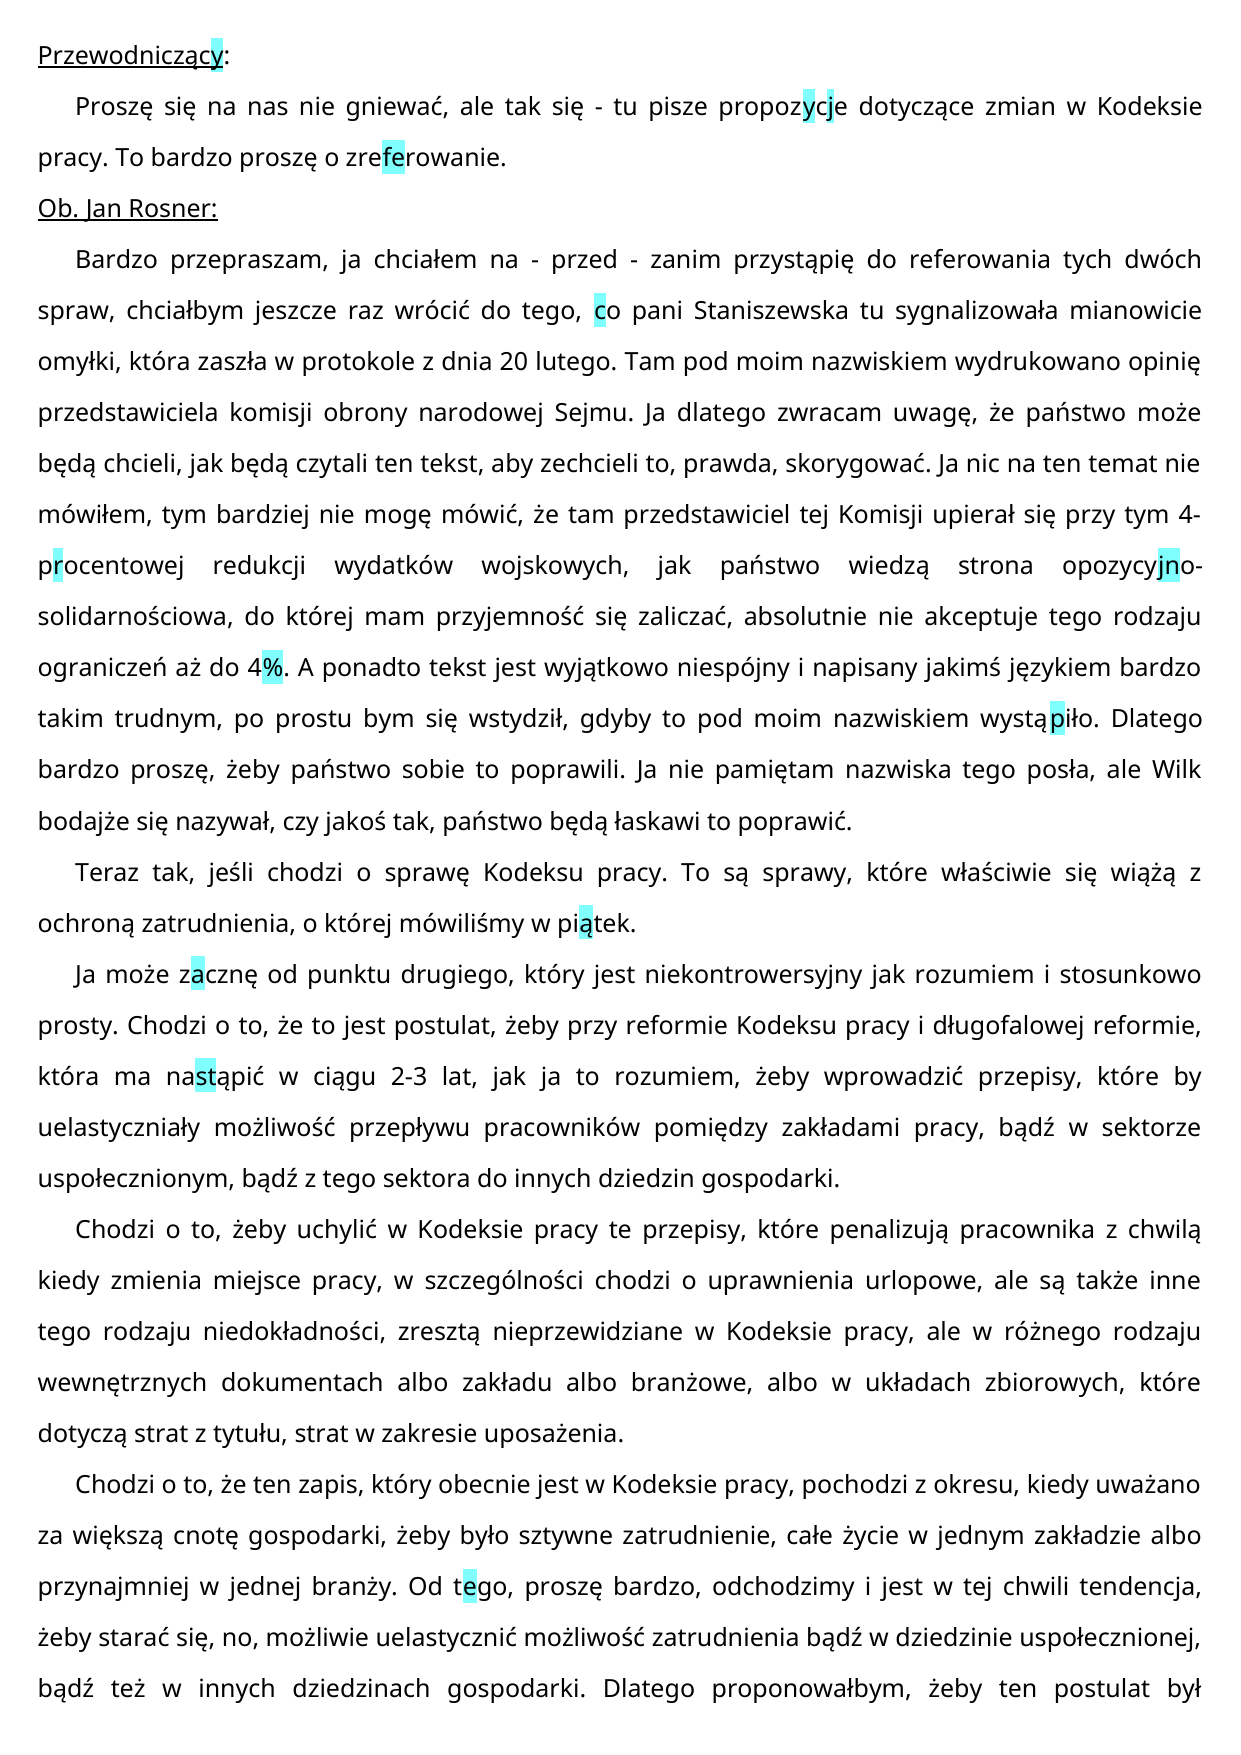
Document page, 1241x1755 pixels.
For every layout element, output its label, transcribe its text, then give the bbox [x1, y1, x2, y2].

text Teraz tak, jeśli chodzi o sprawę Kodeksu pracy. To są sprawy, które właściwie się wiążą z ochroną zatrudnienia, o której mówiliśmy w piątek. [37, 854, 1203, 939]
text Chodzi o to, że ten zapis, który obecnie jest w Kodeksie pracy, pochodzi z okresu, kiedy uważano za większą cnotę gospodarki, żeby było sztywne zatrudnienie, całe życie w jednym zakładzie albo przynajmniej w jednej branży. Od tego, proszę bardzo, odchodzimy i jest w tej chwili tendencja, żeby starać się, no, możliwie uelastycznić możliwość zatrudnienia bądź w dziedzinie uspołecznionej, bądź też w innych dziedzinach gospodarki. Dlatego proponowałbym, żeby ten postulat był [37, 1467, 1203, 1705]
text Ja może zacznę od punktu drugiego, który jest niekontrowersyjny jak rozumiem i stosunkowo prosty. Chodzi o to, że to jest postulat, żeby przy reformie Kodeksu pracy i długofalowej reformie, która ma nastąpić w ciągu 2-3 lat, jak ja to rozumiem, żeby wprowadzić przepisy, które by uelastyczniały możliwość przepływu pracowników pomiędzy zakładami pracy, bądź w sektorze uspołecznionym, bądź z tego sektora do innych dziedzin gospodarki. [37, 956, 1203, 1194]
text Przewodniczący: [37, 37, 1203, 72]
text Ob. Jan Rosner: [37, 191, 1203, 225]
text Bardzo przepraszam, ja chciałem na - przed - zanim przystąpię do referowania tych dwóch spraw, chciałbym jeszcze raz wrócić do tego, co pani Staniszewska tu sygnalizowała mianowicie omyłki, która zaszła w protokole z dnia 20 lutego. Tam pod moim nazwiskiem wydrukowano opinię przedstawiciela komisji obrony narodowej Sejmu. Ja dlatego zwracam uwagę, że państwo może będą chcieli, jak będą czytali ten tekst, aby zechcieli to, prawda, skorygować. Ja nic na ten temat nie mówiłem, tym bardziej nie mogę mówić, że tam przedstawiciel tej Komisji upierał się przy tym 4-procentowej redukcji wydatków wojskowych, jak państwo wiedzą strona opozycyjno-solidarnościowa, do której mam przyjemność się zaliczać, absolutnie nie akceptuje tego rodzaju ograniczeń aż do 4%. A ponadto tekst jest wyjątkowo niespójny i napisany jakimś językiem bardzo takim trudnym, po prostu bym się wstydził, gdyby to pod moim nazwiskiem wystąpiło. Dlatego bardzo proszę, żeby państwo sobie to poprawili. Ja nie pamiętam nazwiska tego posła, ale Wilk bodajże się nazywał, czy jakoś tak, państwo będą łaskawi to poprawić. [37, 242, 1203, 837]
text Proszę się na nas nie gniewać, ale tak się - tu pisze propozycje dotyczące zmian w Kodeksie pracy. To bardzo proszę o zreferowanie. [37, 88, 1203, 174]
text Chodzi o to, żeby uchylić w Kodeksie pracy te przepisy, które penalizują pracownika z chwilą kiedy zmienia miejsce pracy, w szczególności chodzi o uprawnienia urlopowe, ale są także inne tego rodzaju niedokładności, zresztą nieprzewidziane w Kodeksie pracy, ale w różnego rodzaju wewnętrznych dokumentach albo zakładu albo branżowe, albo w układach zbiorowych, które dotyczą strat z tytułu, strat w zakresie uposażenia. [37, 1211, 1203, 1450]
